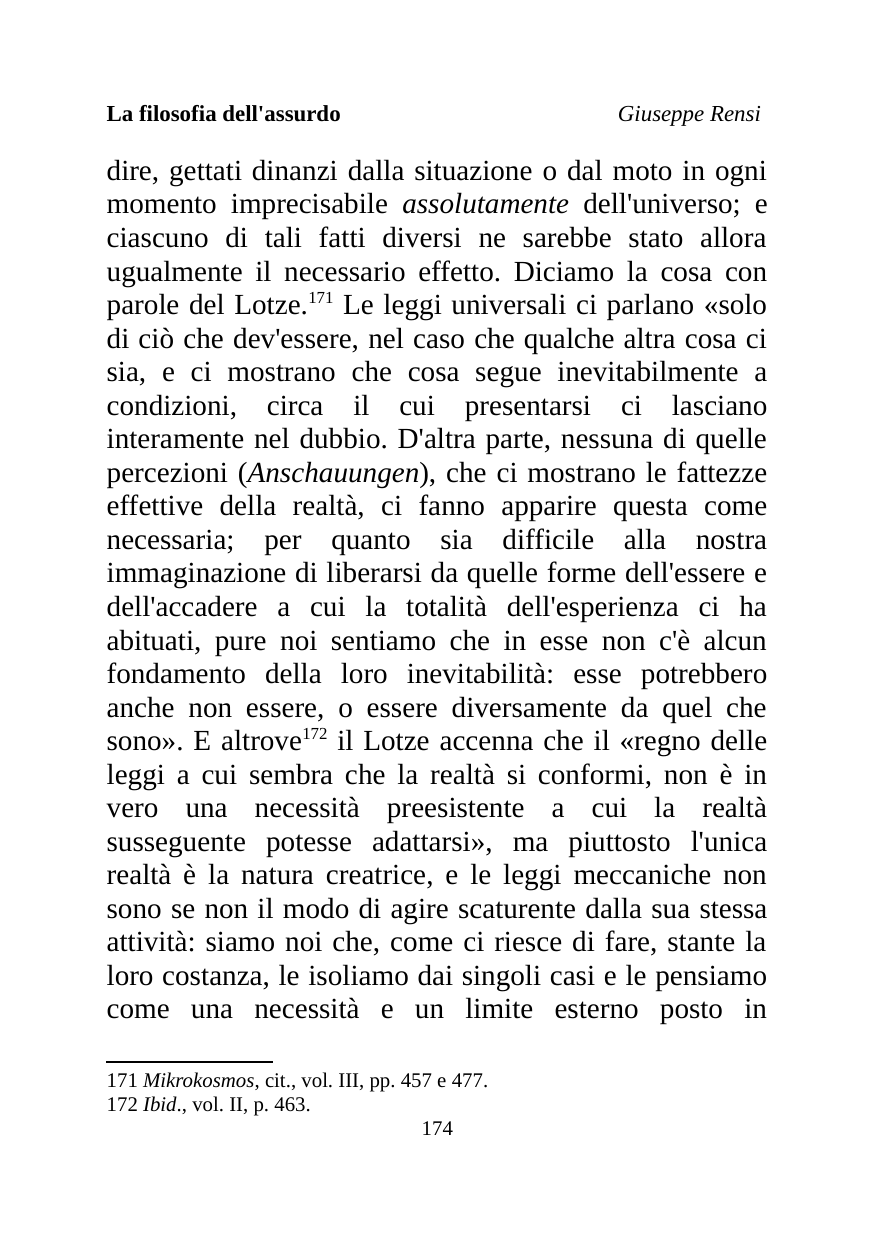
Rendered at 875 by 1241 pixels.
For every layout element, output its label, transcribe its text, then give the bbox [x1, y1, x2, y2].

text dire, gettati dinanzi dalla situazione o dal moto in ogni momento imprecisabile assolutamente dell'universo; e ciascuno di tali fatti diversi ne sarebbe stato allora ugualmente il necessario effetto. Diciamo la cosa con parole del Lotze. Le leggi universali ci parlano «solo di ciò che dev'essere, nel caso che qualche altra cosa ci sia, e ci mostrano che cosa segue inevitabilmente a condizioni, circa il cui presentarsi ci lasciano interamente nel dubbio. D'altra parte, nessuna di quelle percezioni (Anschauungen), che ci mostrano le fattezze effettive della realtà, ci fanno apparire questa come necessaria; per quanto sia difficile alla nostra immaginazione di liberarsi da quelle forme dell'essere e dell'accadere a cui la totalità dell'esperienza ci ha abituati, pure noi sentiamo che in esse non c'è alcun fondamento della loro inevitabilità: esse potrebbero anche non essere, o essere diversamente da quel che sono». E altrove il Lotze accenna che il «regno delle leggi a cui sembra che la realtà si conformi, non è in vero una necessità preesistente a cui la realtà susseguente potesse adattarsi», ma piuttosto l'unica realtà è la natura creatrice, e le leggi meccaniche non sono se non il modo di agire scaturente dalla sua stessa attività: siamo noi che, come ci riesce di fare, stante la loro costanza, le isoliamo dai singoli casi e le pensiamo come una necessità e un limite esterno posto in [106, 153, 768, 1025]
text Ibid., vol. II, p. 463. [106, 1092, 768, 1116]
text Mikrokosmos, cit., vol. III, pp. 457 e 477. [106, 1068, 768, 1092]
